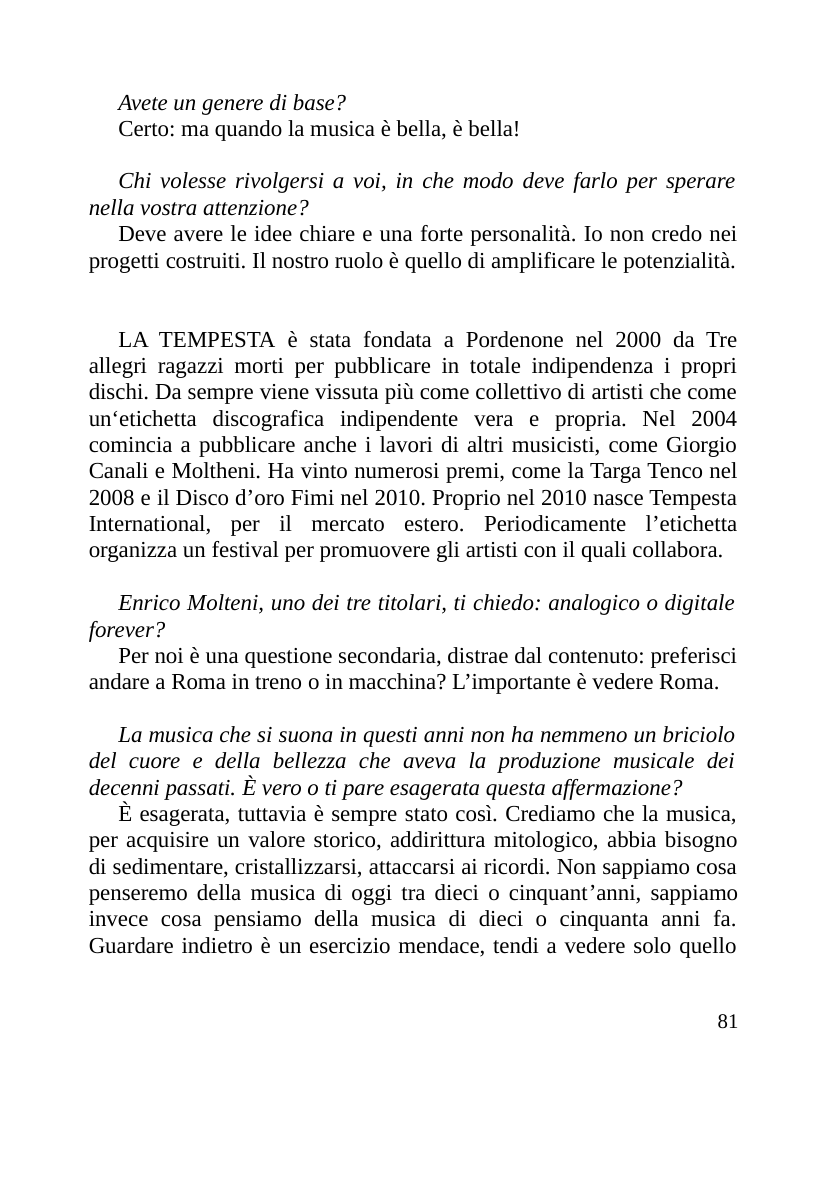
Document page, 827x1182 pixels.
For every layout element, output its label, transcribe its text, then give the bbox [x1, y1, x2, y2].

text Avete un genere di base? [88, 88, 738, 115]
text La Tempesta è stata fondata a Pordenone nel 2000 da Tre allegri ragazzi morti per pubblicare in totale indipendenza i propri dischi. Da sempre viene vissuta più come collettivo di artisti che come un‘etichetta discografica indipendente vera e propria. Nel 2004 comincia a pubblicare anche i lavori di altri musicisti, come Giorgio Canali e Moltheni. Ha vinto numerosi premi, come la Targa Tenco nel 2008 e il Disco d’oro Fimi nel 2010. Proprio nel 2010 nasce Tempesta International, per il mercato estero. Periodicamente l’etichetta organizza un festival per promuovere gli artisti con il quali collabora. [88, 326, 738, 563]
text Chi volesse rivolgersi a voi, in che modo deve farlo per sperare nella vostra attenzione? [88, 168, 738, 220]
text È esagerata, tuttavia è sempre stato così. Crediamo che la musica, per acquisire un valore storico, addirittura mitologico, abbia bisogno di sedimentare, cristallizzarsi, attaccarsi ai ricordi. Non sappiamo cosa penseremo della musica di oggi tra dieci o cinquant’anni, sappiamo invece cosa pensiamo della musica di dieci o cinquanta anni fa. Guardare indietro è un esercizio mendace, tendi a vedere solo quello [88, 800, 738, 958]
text La musica che si suona in questi anni non ha nemmeno un briciolo del cuore e della bellezza che aveva la produzione musicale dei decenni passati. è vero o ti pare esagerata questa affermazione? [88, 721, 738, 800]
text Deve avere le idee chiare e una forte personalità. Io non credo nei progetti costruiti. Il nostro ruolo è quello di amplificare le potenzialità. [88, 220, 738, 273]
text Per noi è una questione secondaria, distrae dal contenuto: preferisci andare a Roma in treno o in macchina? L’importante è vedere Roma. [88, 642, 738, 695]
text Enrico Molteni, uno dei tre titolari, ti chiedo: analogico o digitale forever? [88, 589, 738, 642]
text Certo: ma quando la musica è bella, è bella! [88, 115, 738, 141]
